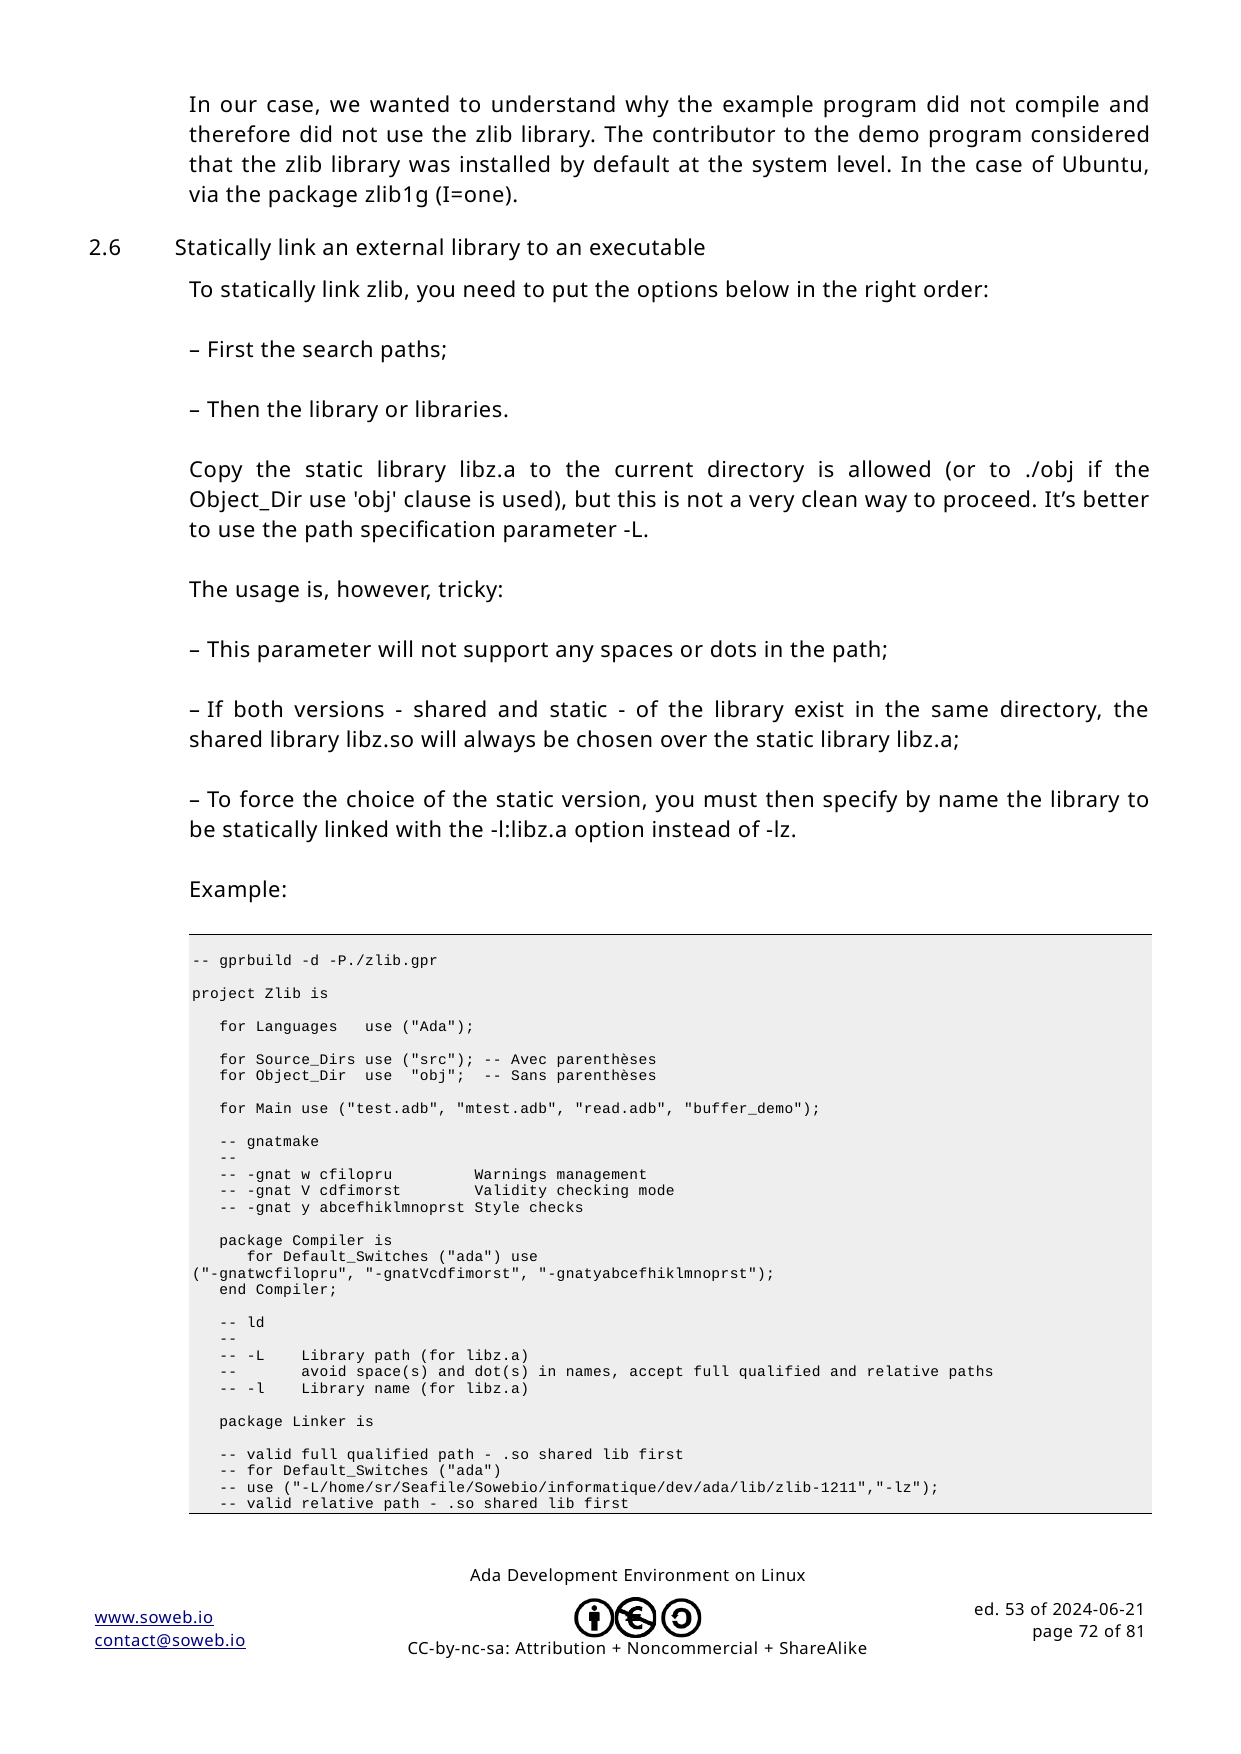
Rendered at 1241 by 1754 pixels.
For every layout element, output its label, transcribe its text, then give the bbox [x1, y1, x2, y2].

list package Compiler is [189, 1230, 1152, 1247]
subtitle Statically link an external library to an executable [88, 232, 1152, 262]
list -- gprbuild -d -P./zlib.gpr [189, 935, 1152, 967]
text In our case, we wanted to understand why the example program did not compile and therefore did not use the zlib library. The contributor to the demo program considered that the zlib library was installed by default at the system level. In the case of Ubuntu, via the package zlib1g (I=one). [189, 88, 1152, 208]
list for Source_Dirs use ("src"); -- Avec parenthèses [189, 1049, 1152, 1066]
list -- [189, 1148, 1152, 1164]
text – To force the choice of the static version, you must then specify by name the library to be statically linked with the -l:libz.a option instead of -lz. [189, 784, 1152, 844]
list -- -l Library name (for libz.a) [189, 1378, 1152, 1395]
list -- valid full qualified path - .so shared lib first [189, 1444, 1152, 1461]
text – First the search paths; [189, 334, 1152, 364]
list for Default_Switches ("ada") use [189, 1247, 1152, 1263]
list end Compiler; [189, 1279, 1152, 1296]
text – This parameter will not support any spaces or dots in the path; [189, 634, 1152, 664]
list project Zlib is [189, 983, 1152, 1000]
text – If both versions - shared and static - of the library exist in the same directory, the shared library libz.so will always be chosen over the static library libz.a; [189, 694, 1152, 754]
list -- -gnat V cdfimorst Validity checking mode [189, 1181, 1152, 1197]
list -- ld [189, 1312, 1152, 1329]
text To statically link zlib, you need to put the options below in the right order: [189, 274, 1152, 304]
list for Object_Dir use "obj"; -- Sans parenthèses [189, 1066, 1152, 1082]
list -- -gnat w cfilopru Warnings management [189, 1164, 1152, 1181]
list -- for Default_Switches ("ada") [189, 1461, 1152, 1477]
text Copy the static library libz.a to the current directory is allowed (or to ./obj if the Object_Dir use 'obj' clause is used), but this is not a very clean way to proceed. It’s better to use the path specification parameter -L. [189, 454, 1152, 544]
list -- -gnat y abcefhiklmnoprst Style checks [189, 1197, 1152, 1214]
list package Linker is [189, 1411, 1152, 1428]
picture [660, 1597, 702, 1638]
text – Then the library or libraries. [189, 394, 1152, 424]
list -- gnatmake [189, 1131, 1152, 1148]
list for Main use ("test.adb", "mtest.adb", "read.adb", "buffer_demo"); [189, 1098, 1152, 1115]
text Example: [189, 874, 1152, 904]
list -- valid relative path - .so shared lib first [189, 1493, 1152, 1513]
list -- use ("-L/home/sr/Seafile/Sowebio/informatique/dev/ada/lib/zlib-1211","-lz"); [189, 1477, 1152, 1493]
text The usage is, however, tricky: [189, 574, 1152, 604]
list -- -L Library path (for libz.a) -- avoid space(s) and dot(s) in names, accept full qualified and relative paths [189, 1345, 1152, 1378]
list ("-gnatwcfilopru", "-gnatVcdfimorst", "-gnatyabcefhiklmnoprst"); [189, 1263, 1152, 1279]
picture [573, 1597, 657, 1638]
list for Languages use ("Ada"); [189, 1016, 1152, 1033]
list -- [189, 1329, 1152, 1345]
